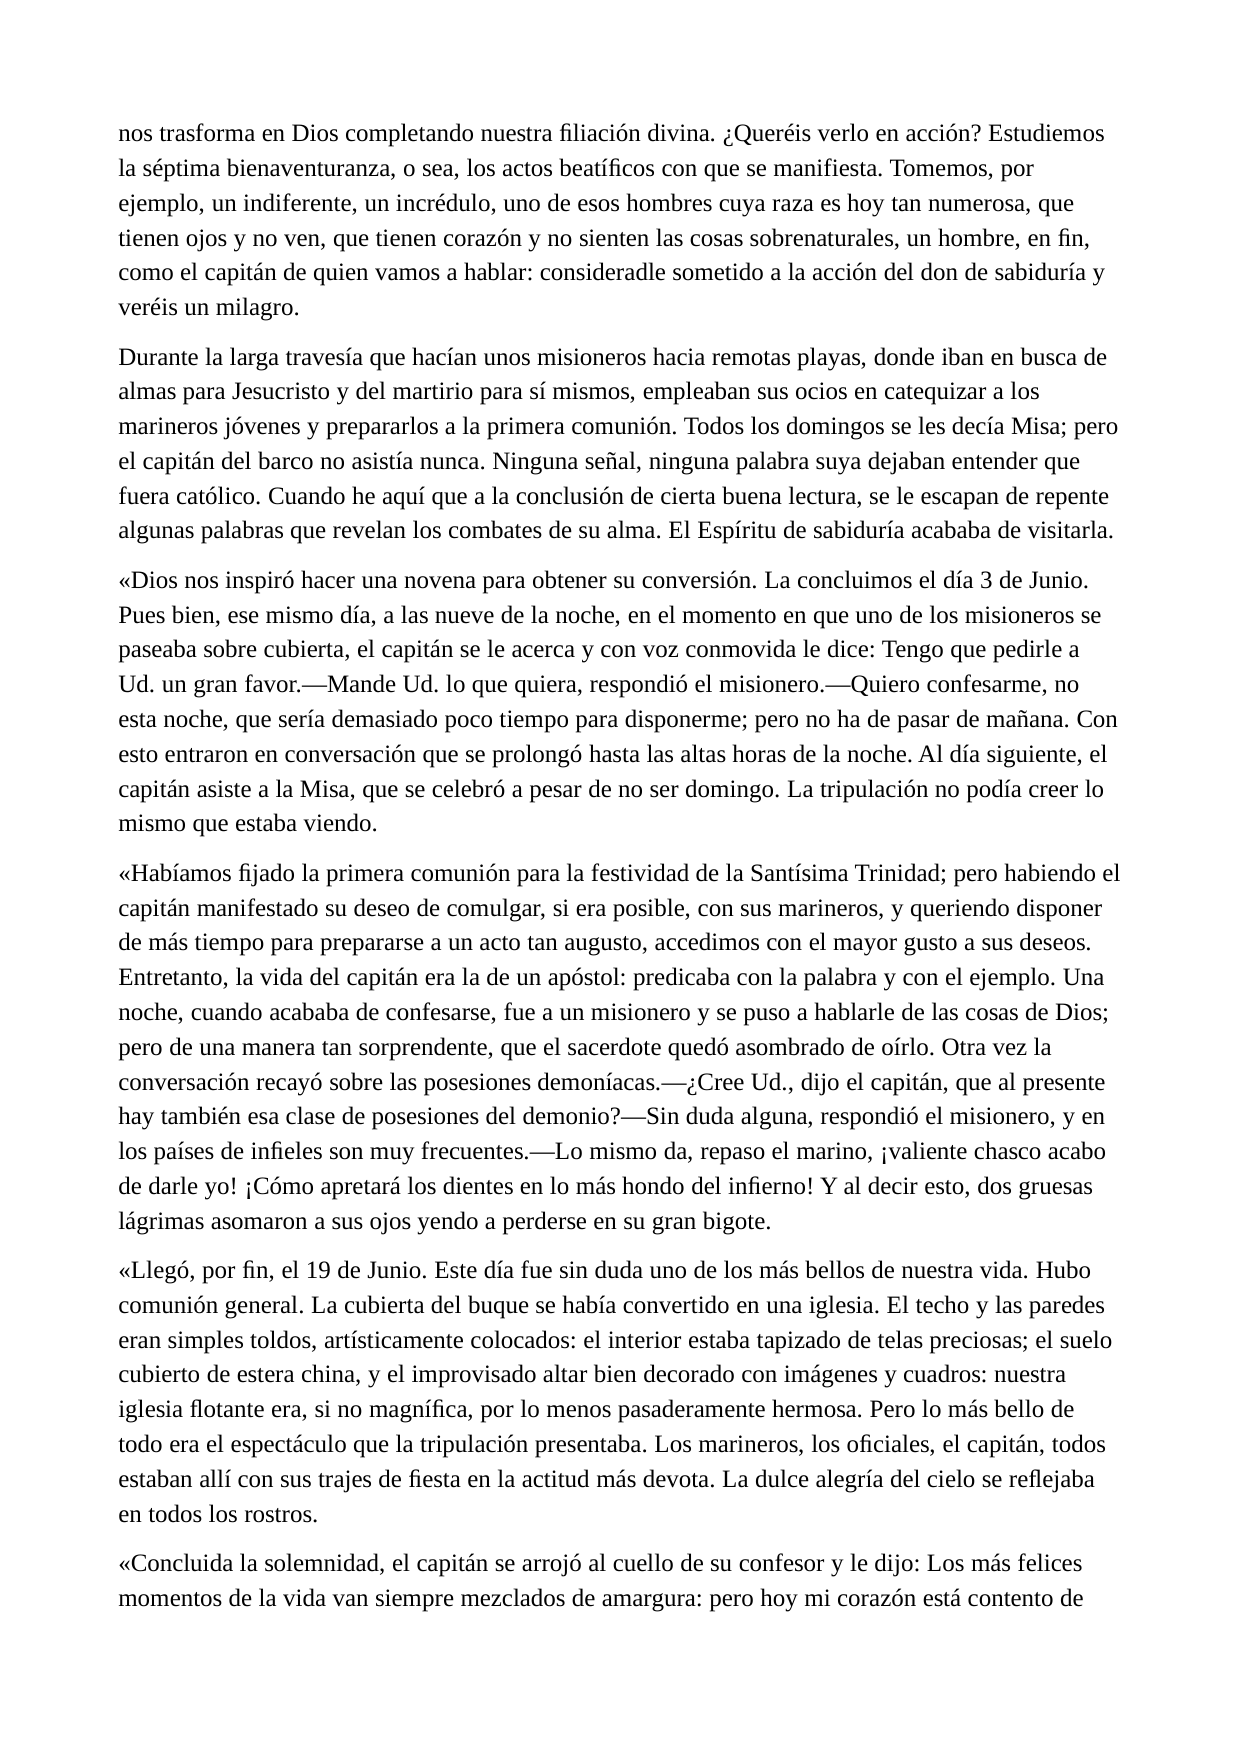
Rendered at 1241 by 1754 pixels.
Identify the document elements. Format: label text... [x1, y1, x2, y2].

text «Habíamos ﬁjado la primera comunión para la festividad de la Santísima Trinidad; pero habiendo el capitán manifestado su deseo de comulgar, si era posible, con sus marineros, y queriendo disponer de más tiempo para prepararse a un acto tan augusto, accedimos con el mayor gusto a sus deseos. Entretanto, la vida del capitán era la de un apóstol: predicaba con la palabra y con el ejemplo. Una noche, cuando acababa de confesarse, fue a un misionero y se puso a hablarle de las cosas de Dios; pero de una manera tan sorprendente, que el sacerdote quedó asombrado de oírlo. Otra vez la conversación recayó sobre las posesiones demoníacas.—¿Cree Ud., dijo el capitán, que al presente hay también esa clase de posesiones del demonio?—Sin duda alguna, respondió el misionero, y en los países de inﬁeles son muy frecuentes.—Lo mismo da, repaso el marino, ¡valiente chasco acabo de darle yo! ¡Cómo apretará los dientes en lo más hondo del inﬁerno! Y al decir esto, dos gruesas lágrimas asomaron a sus ojos yendo a perderse en su gran bigote. [118, 858, 1122, 1235]
text Durante la larga travesía que hacían unos misioneros hacia remotas playas, donde iban en busca de almas para Jesucristo y del martirio para sí mismos, empleaban sus ocios en catequizar a los marineros jóvenes y prepararlos a la primera comunión. Todos los domingos se les decía Misa; pero el capitán del barco no asistía nunca. Ninguna señal, ninguna palabra suya dejaban entender que fuera católico. Cuando he aquí que a la conclusión de cierta buena lectura, se le escapan de repente algunas palabras que revelan los combates de su alma. El Espíritu de sabiduría acababa de visitarla. [118, 341, 1122, 544]
text «Dios nos inspiró hacer una novena para obtener su conversión. La concluimos el día 3 de Junio. Pues bien, ese mismo día, a las nueve de la noche, en el momento en que uno de los misioneros se paseaba sobre cubierta, el capitán se le acerca y con voz conmovida le dice: Tengo que pedirle a Ud. un gran favor.—Mande Ud. lo que quiera, respondió el misionero.—Quiero confesarme, no esta noche, que sería demasiado poco tiempo para disponerme; pero no ha de pasar de mañana. Con esto entraron en conversación que se prolongó hasta las altas horas de la noche. Al día siguiente, el capitán asiste a la Misa, que se celebró a pesar de no ser domingo. La tripulación no podía creer lo mismo que estaba viendo. [118, 565, 1122, 837]
text «Concluida la solemnidad, el capitán se arrojó al cuello de su confesor y le dijo: Los más felices momentos de la vida van siempre mezclados de amargura: pero hoy mi corazón está contento de [118, 1548, 1122, 1612]
text nos trasforma en Dios completando nuestra ﬁliación divina. ¿Queréis verlo en acción? Estudiemos la séptima bienaventuranza, o sea, los actos beatíﬁcos con que se manifiesta. Tomemos, por ejemplo, un indiferente, un incrédulo, uno de esos hombres cuya raza es hoy tan numerosa, que tienen ojos y no ven, que tienen corazón y no sienten las cosas sobrenaturales, un hombre, en ﬁn, como el capitán de quien vamos a hablar: consideradle sometido a la acción del don de sabiduría y veréis un milagro. [118, 118, 1122, 321]
text «Llegó, por ﬁn, el 19 de Junio. Este día fue sin duda uno de los más bellos de nuestra vida. Hubo comunión general. La cubierta del buque se había convertido en una iglesia. El techo y las paredes eran simples toldos, artísticamente colocados: el interior estaba tapizado de telas preciosas; el suelo cubierto de estera china, y el improvisado altar bien decorado con imágenes y cuadros: nuestra iglesia ﬂotante era, si no magníﬁca, por lo menos pasaderamente hermosa. Pero lo más bello de todo era el espectáculo que la tripulación presentaba. Los marineros, los oﬁciales, el capitán, todos estaban allí con sus trajes de ﬁesta en la actitud más devota. La dulce alegría del cielo se reﬂejaba en todos los rostros. [118, 1255, 1122, 1528]
